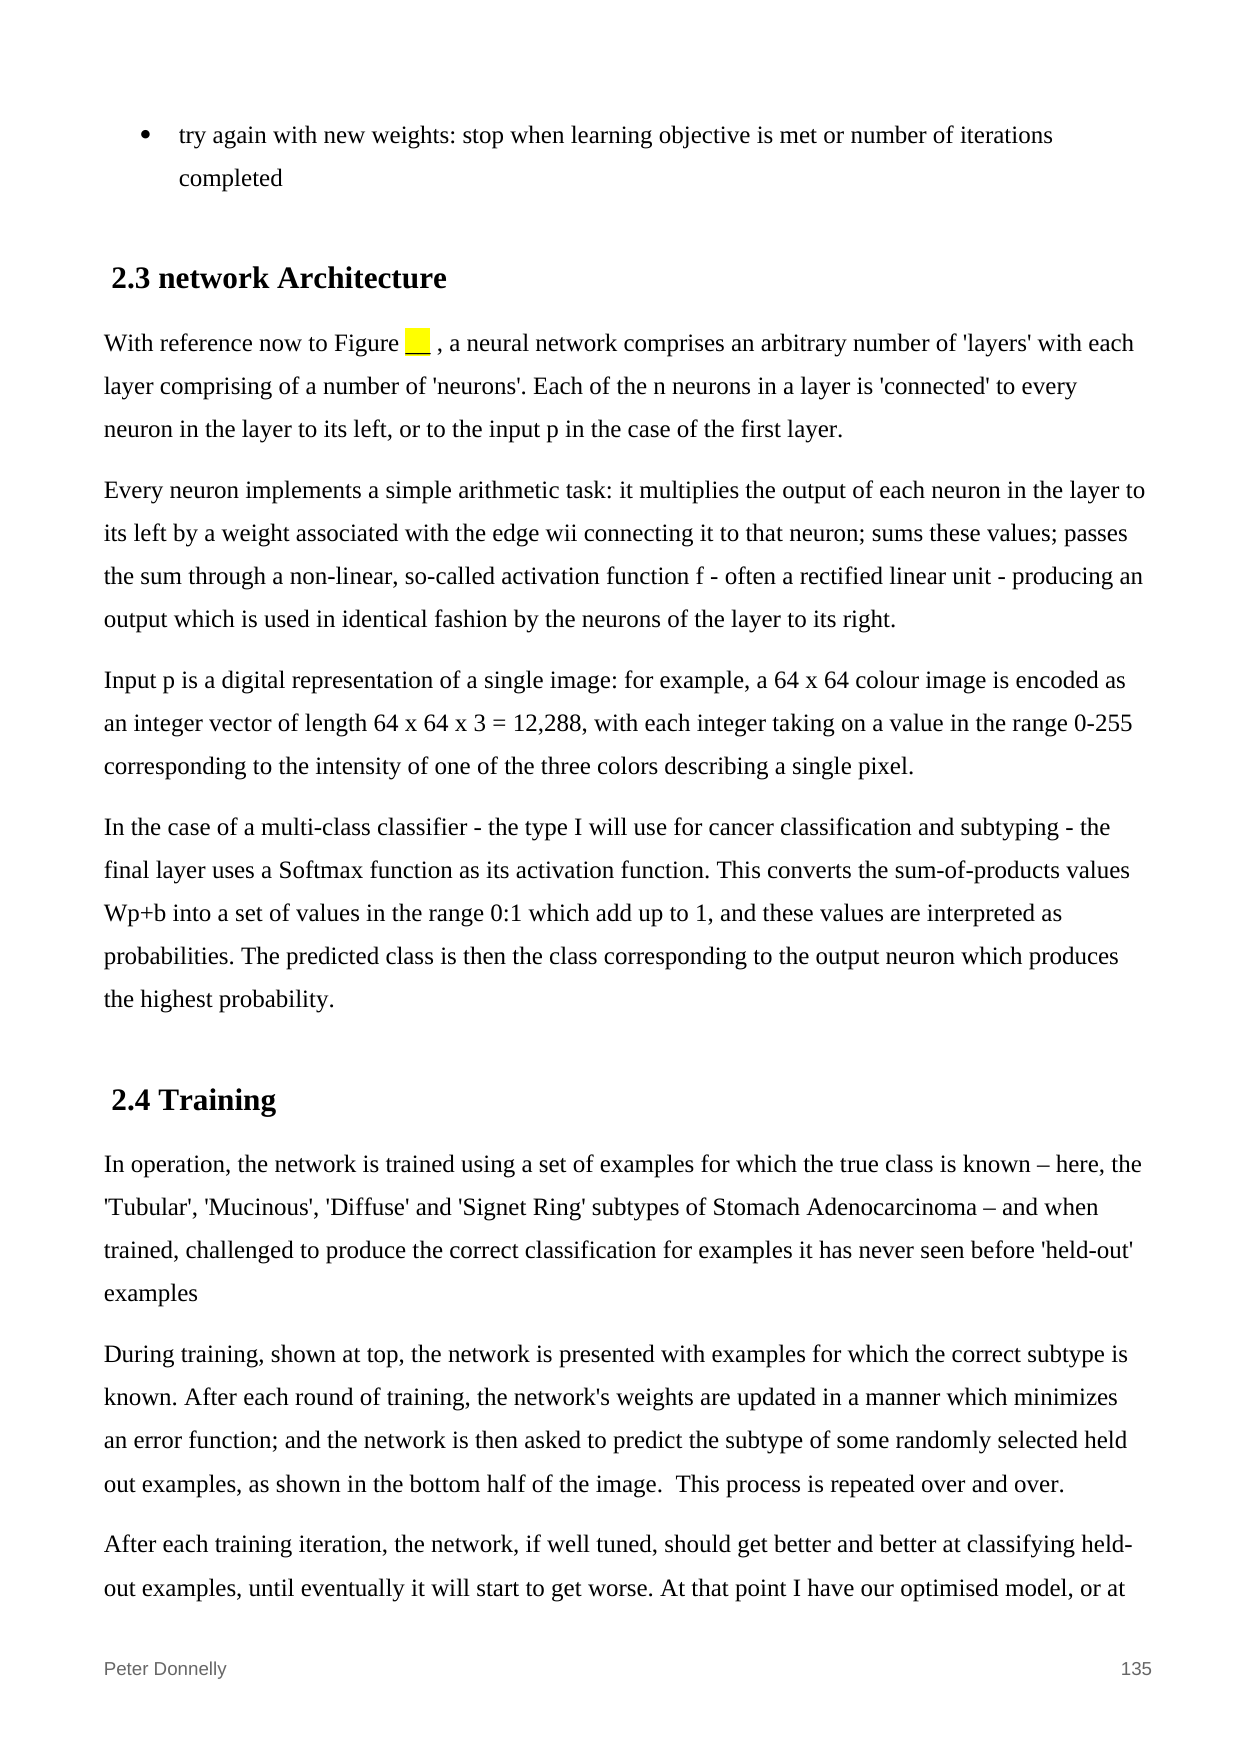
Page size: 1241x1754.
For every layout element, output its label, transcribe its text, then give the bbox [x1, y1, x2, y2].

text After each training iteration, the network, if well tuned, should get better and better at classifying held-out examples, until eventually it will start to get worse. At that point I have our optimised model, or at [103, 1529, 1146, 1601]
text In operation, the network is trained using a set of examples for which the true class is known – here, the 'Tubular', 'Mucinous', 'Diffuse' and 'Signet Ring' subtypes of Stomach Adenocarcinoma – and when trained, challenged to produce the correct classification for examples it has never seen before 'held-out' examples [103, 1149, 1146, 1307]
text With reference now to Figure __ , a neural network comprises an arbitrary number of 'layers' with each layer comprising of a number of 'neurons'. Each of the n neurons in a layer is 'connected' to every neuron in the layer to its left, or to the input p in the case of the first layer. [103, 328, 1146, 443]
text Input p is a digital representation of a single image: for example, a 64 x 64 colour image is encoded as an integer vector of length 64 x 64 x 3 = 12,288, with each integer taking on a value in the range 0-255 corresponding to the intensity of one of the three colors describing a single pixel. [103, 665, 1146, 780]
text Every neuron implements a simple arithmetic task: it multiplies the output of each neuron in the layer to its left by a weight associated with the edge wii connecting it to that neuron; sums these values; passes the sum through a non-linear, so-called activation function f - often a rectified linear unit - producing an output which is used in identical fashion by the neurons of the layer to its right. [103, 475, 1146, 633]
list try again with new weights: stop when learning objective is met or number of iterations completed [141, 120, 1146, 192]
text In the case of a multi-class classifier - the type I will use for cancer classification and subtyping - the final layer uses a Softmax function as its activation function. This converts the sum-of-products values Wp+b into a set of values in the range 0:1 which add up to 1, and these values are interpreted as probabilities. The predicted class is then the class corresponding to the output neuron which produces the highest probability. [103, 812, 1146, 1013]
subtitle Training [103, 1081, 1146, 1117]
text During training, shown at top, the network is presented with examples for which the correct subtype is known. After each round of training, the network's weights are updated in a manner which minimizes an error function; and the network is then asked to predict the subtype of some randomly selected held out examples, as shown in the bottom half of the image. This process is repeated over and over. [103, 1339, 1146, 1497]
subtitle network Architecture [103, 259, 1146, 295]
